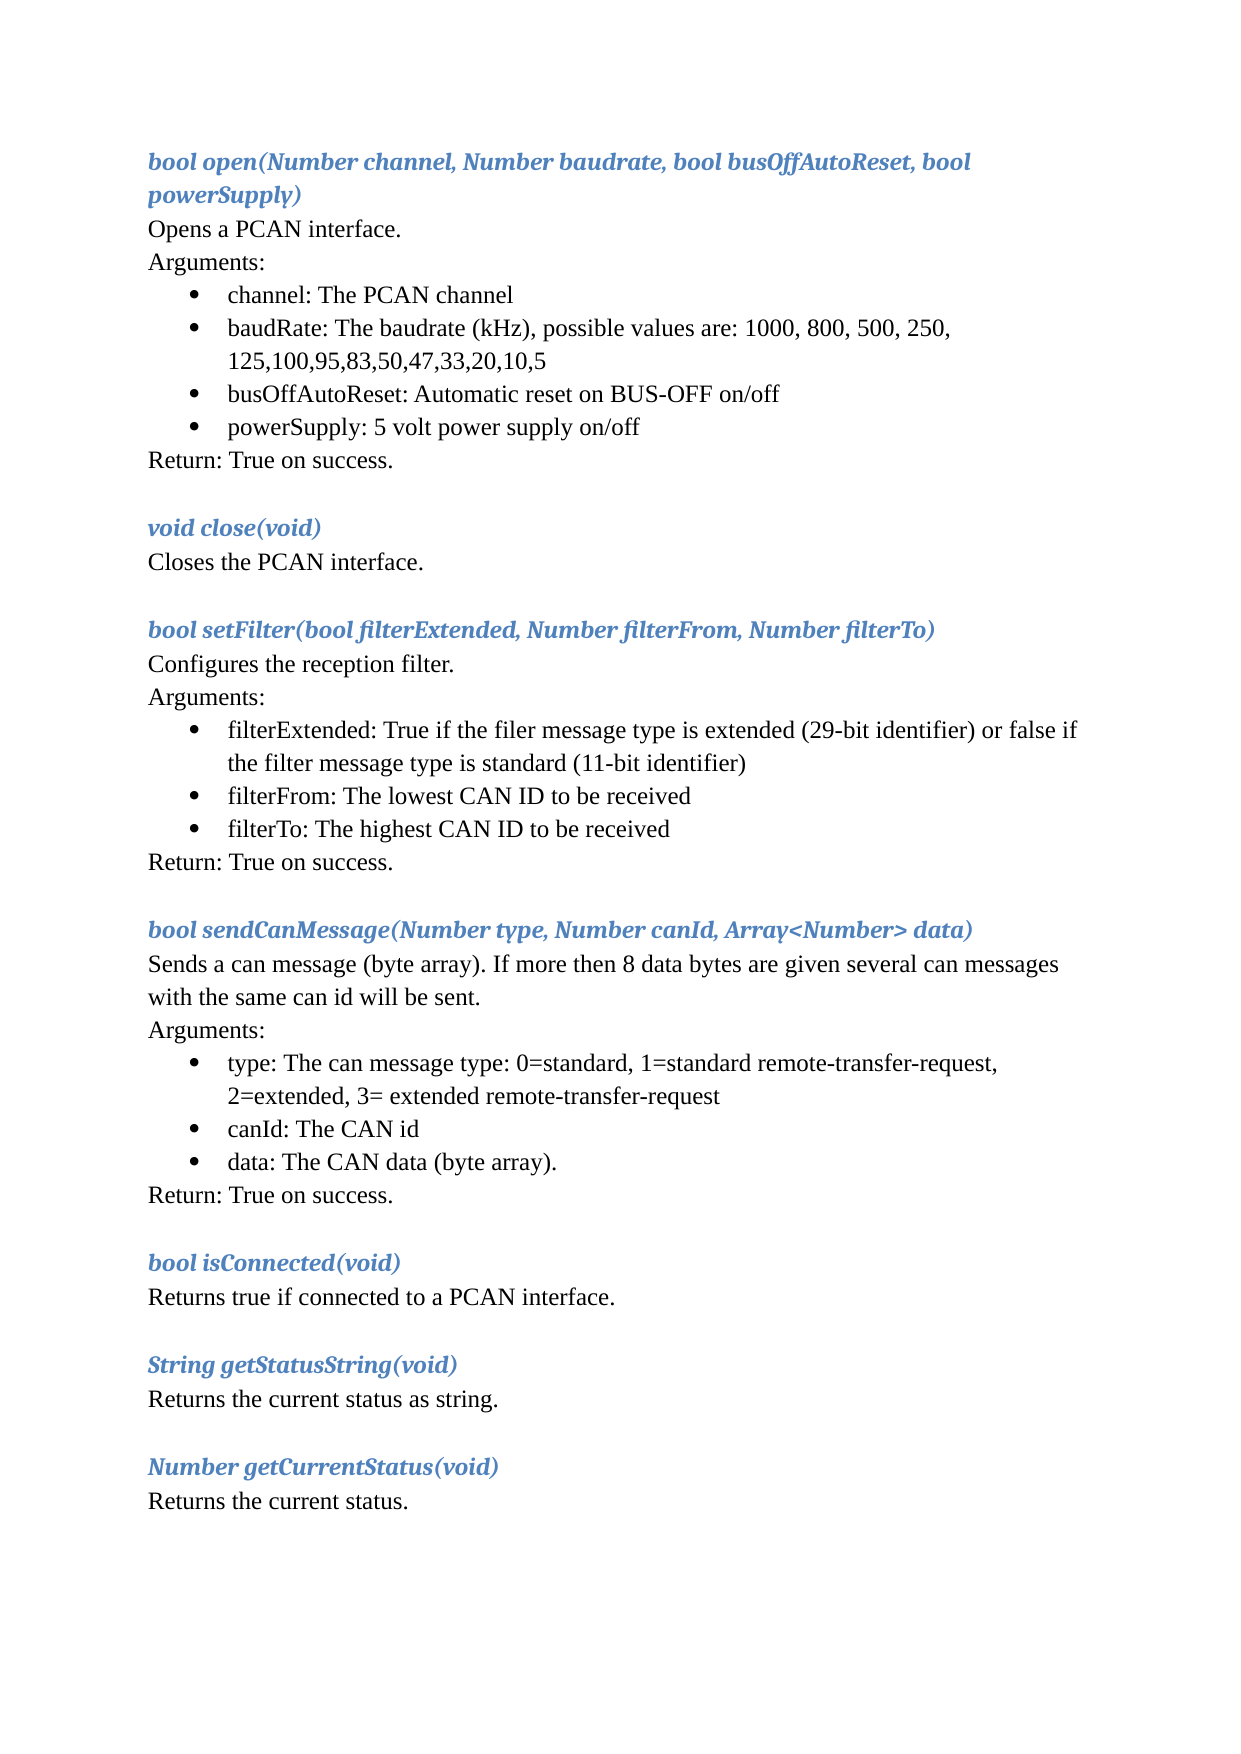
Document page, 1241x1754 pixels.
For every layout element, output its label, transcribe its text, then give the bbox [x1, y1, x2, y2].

text Configures the reception filter. [148, 649, 1093, 677]
subtitle bool sendCanMessage(Number type, Number canId, Array<Number> data) [148, 916, 1093, 944]
text Arguments: [148, 682, 1093, 711]
list canId: The CAN id [190, 1114, 1093, 1143]
list powerSupply: 5 volt power supply on/off [190, 412, 1093, 441]
text Arguments: [148, 1015, 1093, 1044]
subtitle bool isConnected(void) [148, 1249, 1093, 1278]
list filterExtended: True if the filer message type is extended (29-bit identifier) or false if the filter message type is standard (11-bit identifier) [190, 715, 1093, 777]
list filterTo: The highest CAN ID to be received [190, 814, 1093, 843]
list busOffAutoReset: Automatic reset on BUS-OFF on/off [190, 379, 1093, 407]
list filterFrom: The lowest CAN ID to be received [190, 781, 1093, 809]
text Returns the current status. [148, 1486, 1093, 1515]
list type: The can message type: 0=standard, 1=standard remote-transfer-request, 2=extended, 3= extended remote-transfer-request [190, 1048, 1093, 1110]
text Return: True on success. [148, 445, 1093, 473]
list baudRate: The baudrate (kHz), possible values are: 1000, 800, 500, 250, 125,100,95,83,50,47,33,20,10,5 [190, 313, 1093, 374]
list data: The CAN data (byte array). [190, 1147, 1093, 1176]
subtitle String getStatusString(void) [148, 1351, 1093, 1380]
text Return: True on success. [148, 1180, 1093, 1209]
text Arguments: [148, 247, 1093, 275]
text Closes the PCAN interface. [148, 547, 1093, 576]
text Return: True on success. [148, 847, 1093, 876]
text Sends a can message (byte array). If more then 8 data bytes are given several can messages with the same can id will be sent. [148, 949, 1093, 1011]
list channel: The PCAN channel [190, 280, 1093, 308]
subtitle void close(void) [148, 514, 1093, 542]
subtitle Number getCurrentStatus(void) [148, 1453, 1093, 1482]
text Opens a PCAN interface. [148, 214, 1093, 242]
text Returns the current status as string. [148, 1384, 1093, 1413]
subtitle bool setFilter(bool filterExtended, Number filterFrom, Number filterTo) [148, 616, 1093, 644]
subtitle bool open(Number channel, Number baudrate, bool busOffAutoReset, bool powerSupply) [148, 148, 1093, 209]
text Returns true if connected to a PCAN interface. [148, 1282, 1093, 1311]
